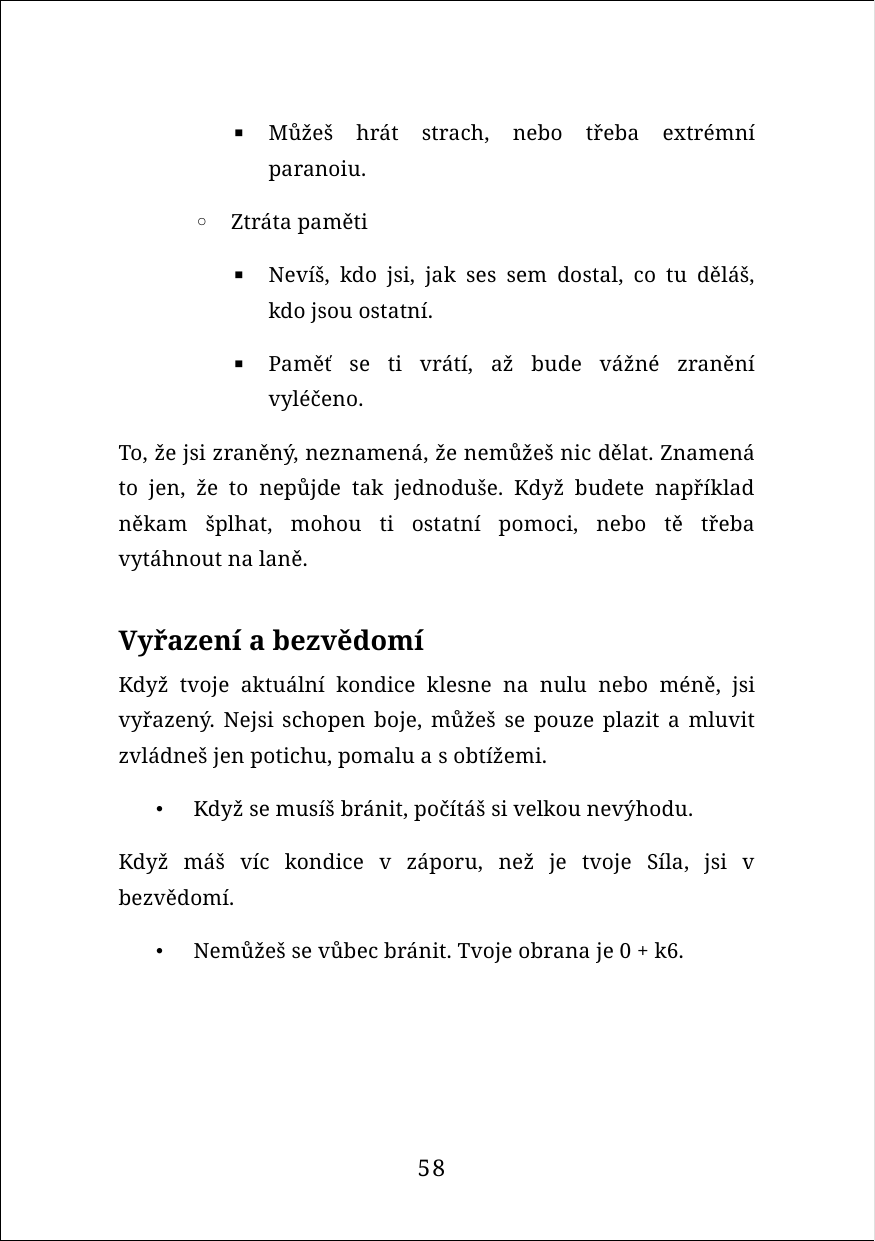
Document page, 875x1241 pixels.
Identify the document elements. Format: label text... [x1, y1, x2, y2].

list Nevíš, kdo jsi, jak ses sem dostal, co tu děláš, kdo jsou ostatní. [231, 260, 756, 324]
list Ztráta paměti [193, 207, 756, 235]
text Když máš víc kondice v záporu, než je tvoje Síla, jsi v bezvědomí. [118, 847, 756, 911]
subtitle Vyřazení a bezvědomí [118, 621, 756, 658]
list Můžeš hrát strach, nebo třeba extrémní paranoiu. [231, 118, 756, 182]
list Nemůžeš se vůbec bránit. Tvoje obrana je 0 + k6. [156, 936, 756, 964]
text Když tvoje aktuální kondice klesne na nulu nebo méně, jsi vyřazený. Nejsi schopen boje, můžeš se pouze plazit a mluvit zvládneš jen potichu, pomalu a s obtížemi. [118, 670, 756, 769]
list Paměť se ti vrátí, až bude vážné zranění vyléčeno. [231, 349, 756, 413]
text To, že jsi zraněný, neznamená, že nemůžeš nic dělat. Znamená to jen, že to nepůjde tak jednoduše. Když budete například někam šplhat, mohou ti ostatní pomoci, nebo tě třeba vytáhnout na laně. [118, 438, 756, 573]
list Když se musíš bránit, počítáš si velkou nevýhodu. [156, 794, 756, 822]
